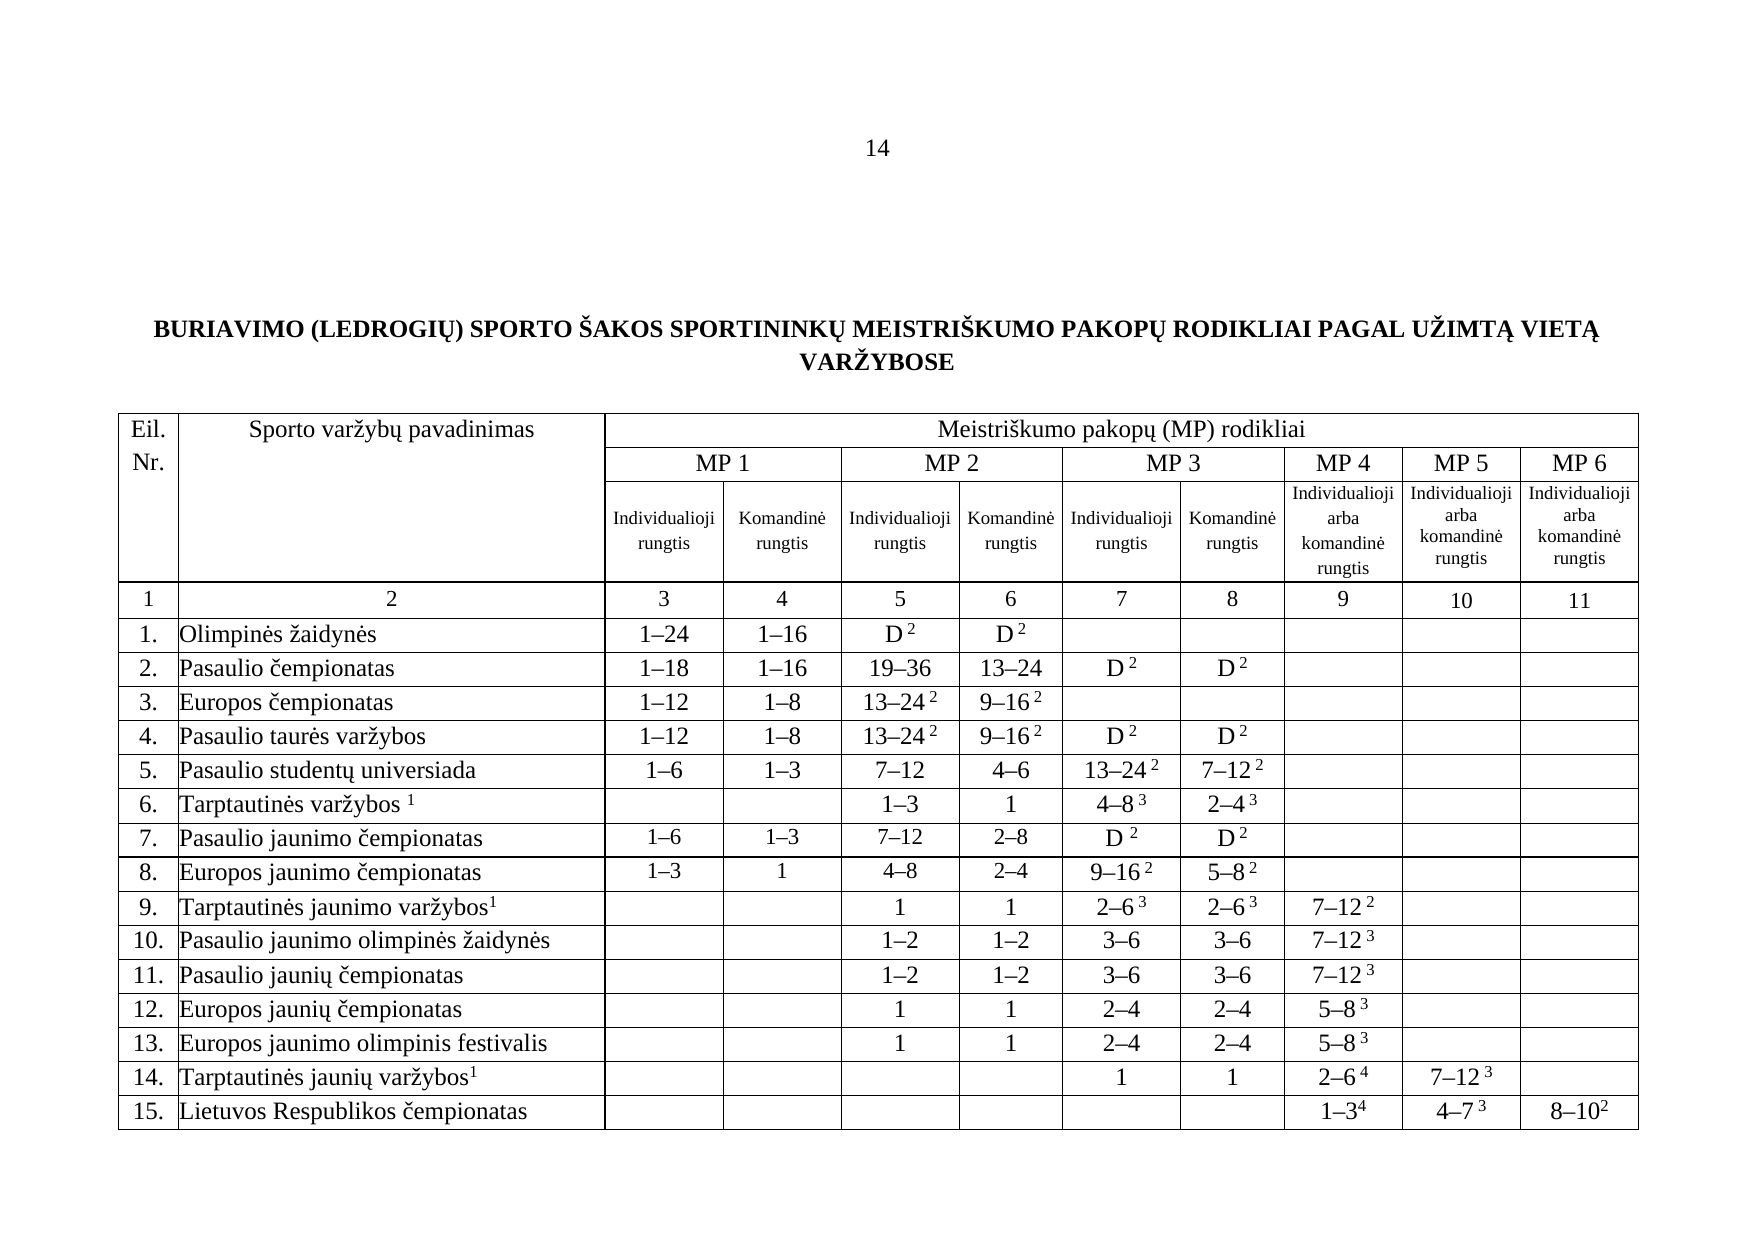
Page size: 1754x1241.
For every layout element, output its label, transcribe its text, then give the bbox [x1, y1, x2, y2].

table_cell 13–24 2 [842, 687, 959, 720]
table_cell MP 2 [842, 448, 1062, 481]
table_cell [1285, 858, 1402, 891]
table_cell 3–6 [1181, 926, 1284, 959]
table_cell D 2 [1181, 721, 1284, 754]
table_cell [1285, 619, 1402, 652]
table_cell Individualioji rungtis [606, 482, 723, 581]
table_cell [1285, 687, 1402, 720]
table_cell 3–6 [1181, 960, 1284, 993]
table_cell 1–2 [960, 960, 1062, 993]
table_cell [1403, 960, 1520, 993]
table_cell 4–7 3 [1403, 1096, 1520, 1129]
table_cell [724, 960, 841, 993]
table_cell 13–24 2 [842, 721, 959, 754]
table_cell 7 [1063, 583, 1180, 618]
table_cell [1521, 892, 1638, 924]
table_cell 13. [119, 1028, 178, 1061]
table_cell Pasaulio taurės varžybos [179, 721, 604, 754]
table_cell [1403, 721, 1520, 754]
table_header Sporto varžybų pavadinimas [179, 414, 604, 581]
table_cell [1181, 1096, 1284, 1129]
table_cell [724, 789, 841, 822]
table_cell [1521, 1062, 1638, 1095]
table_cell [606, 960, 723, 993]
table_cell 1–2 [842, 926, 959, 959]
table_cell 5 [842, 583, 959, 618]
table_cell 11 [1521, 583, 1638, 618]
table_cell D 2 [1063, 824, 1180, 856]
table_cell 2 [179, 583, 604, 618]
table_cell [606, 789, 723, 822]
table_cell D 2 [1063, 721, 1180, 754]
table_cell 1 [1063, 1062, 1180, 1095]
table_cell Pasaulio jaunimo čempionatas [179, 824, 604, 856]
table_cell 1 [960, 789, 1062, 822]
table_cell 7–12 2 [1285, 892, 1402, 924]
table_cell [1403, 858, 1520, 891]
table_cell 1–3 [724, 824, 841, 856]
table_cell 1–12 [606, 721, 723, 754]
table_cell 2–4 [1063, 1028, 1180, 1061]
table_cell [1403, 926, 1520, 959]
table_cell 1–18 [606, 653, 723, 686]
table_cell 7–12 3 [1285, 960, 1402, 993]
table_cell [1403, 687, 1520, 720]
table_cell Individualioji rungtis [1063, 482, 1180, 581]
table_cell 19–36 [842, 653, 959, 686]
table_cell [1403, 619, 1520, 652]
table_cell [724, 1096, 841, 1129]
table_cell [724, 892, 841, 924]
table_cell 15. [119, 1096, 178, 1129]
table_cell [1181, 687, 1284, 720]
table_cell 2–4 [1181, 994, 1284, 1027]
table_cell Pasaulio studentų universiada [179, 755, 604, 788]
table_cell 4–8 [842, 858, 959, 891]
table_cell 8 [1181, 583, 1284, 618]
table_cell [1521, 653, 1638, 686]
table_cell [1521, 1028, 1638, 1061]
table_cell [1285, 789, 1402, 822]
table_header Eil. Nr. [119, 414, 178, 581]
table_cell 4–6 [960, 755, 1062, 788]
table_cell 1 [724, 858, 841, 891]
table_cell 5–8 3 [1285, 1028, 1402, 1061]
table_cell [1521, 619, 1638, 652]
table_cell Komandinė rungtis [960, 482, 1062, 581]
table_cell Individualioji arba komandinė rungtis [1403, 482, 1520, 581]
table_cell [1063, 1096, 1180, 1129]
table_cell 2–4 [1181, 1028, 1284, 1061]
table_cell 1–16 [724, 619, 841, 652]
table_cell 1–12 [606, 687, 723, 720]
table_cell [606, 892, 723, 924]
table_cell MP 3 [1063, 448, 1284, 481]
table_cell [1063, 619, 1180, 652]
table_cell [606, 994, 723, 1027]
table_cell 1–3 [724, 755, 841, 788]
table_cell 3–6 [1063, 926, 1180, 959]
table_cell Europos jaunimo olimpinis festivalis [179, 1028, 604, 1061]
table_cell [1521, 824, 1638, 856]
table_cell 1–2 [960, 926, 1062, 959]
table_cell 14. [119, 1062, 178, 1095]
table_cell [606, 1028, 723, 1061]
table_cell 3 [606, 583, 723, 618]
table_cell 2–6 3 [1063, 892, 1180, 924]
table_cell 1 [842, 892, 959, 924]
table_cell 2–6 4 [1285, 1062, 1402, 1095]
table_cell 1–34 [1285, 1096, 1402, 1129]
table_cell [1285, 653, 1402, 686]
table_cell Individualioji arba komandinė rungtis [1285, 482, 1402, 581]
table_cell 1 [960, 892, 1062, 924]
table_cell 1–24 [606, 619, 723, 652]
table_cell 1–6 [606, 755, 723, 788]
table_cell MP 6 [1521, 448, 1638, 481]
table_cell 10. [119, 926, 178, 959]
table_cell 1 [960, 994, 1062, 1027]
table_cell 9–16 2 [960, 687, 1062, 720]
table_header Meistriškumo pakopų (MP) rodikliai [606, 414, 1638, 447]
table_cell D 2 [1181, 824, 1284, 856]
table_cell 1–16 [724, 653, 841, 686]
table_cell [606, 1062, 723, 1095]
table_cell 2. [119, 653, 178, 686]
text burIAVIMO (LEDROGIŲ) SPORTO ŠAKOS SPORTININKŲ MEISTRIŠKUMO PAKOPŲ RODIKLIAI PAGAL UŽIMTĄ VIETĄ VARŽYBOSE [118, 314, 1636, 376]
table_cell [724, 994, 841, 1027]
table_cell Komandinė rungtis [1181, 482, 1284, 581]
table_cell [842, 1062, 959, 1095]
table_cell [1521, 755, 1638, 788]
table_cell 3–6 [1063, 960, 1180, 993]
table_cell 1–6 [606, 824, 723, 856]
table_cell 8–102 [1521, 1096, 1638, 1129]
table_cell Pasaulio čempionatas [179, 653, 604, 686]
table_cell 9. [119, 892, 178, 924]
table_cell Lietuvos Respublikos čempionatas [179, 1096, 604, 1129]
table_cell 1 [1181, 1062, 1284, 1095]
table_cell 4. [119, 721, 178, 754]
table_cell [1063, 687, 1180, 720]
table_cell [1403, 994, 1520, 1027]
table_cell 6 [960, 583, 1062, 618]
table_cell Komandinė rungtis [724, 482, 841, 581]
table_cell 5–8 2 [1181, 858, 1284, 891]
table_cell Tarptautinės jaunimo varžybos1 [179, 892, 604, 924]
table_cell [842, 1096, 959, 1129]
table_cell 1 [842, 994, 959, 1027]
table_cell [1403, 789, 1520, 822]
table_cell [1521, 994, 1638, 1027]
table_cell 4 [724, 583, 841, 618]
table_cell Pasaulio jaunimo olimpinės žaidynės [179, 926, 604, 959]
table_cell 11. [119, 960, 178, 993]
table_cell 9–16 2 [960, 721, 1062, 754]
table_cell 2–8 [960, 824, 1062, 856]
table_cell 2–4 [960, 858, 1062, 891]
table_cell 7–12 2 [1181, 755, 1284, 788]
table_cell [1403, 824, 1520, 856]
table_cell [960, 1096, 1062, 1129]
table_cell 13–24 [960, 653, 1062, 686]
table_cell 13–24 2 [1063, 755, 1180, 788]
table_cell 9 [1285, 583, 1402, 618]
table_cell D 2 [842, 619, 959, 652]
table_cell Europos jaunimo čempionatas [179, 858, 604, 891]
table_cell 6. [119, 789, 178, 822]
table_cell [1285, 755, 1402, 788]
table_cell 7. [119, 824, 178, 856]
table_cell D 2 [1063, 653, 1180, 686]
table_cell 3. [119, 687, 178, 720]
table_cell [1285, 721, 1402, 754]
table_cell 1–8 [724, 721, 841, 754]
table_cell 1 [119, 583, 178, 618]
table_cell [1521, 858, 1638, 891]
table_cell Tarptautinės jaunių varžybos1 [179, 1062, 604, 1095]
table_cell 5. [119, 755, 178, 788]
table_cell Europos čempionatas [179, 687, 604, 720]
table_cell 1–8 [724, 687, 841, 720]
table_cell [1181, 619, 1284, 652]
table_cell 10 [1403, 583, 1520, 618]
table_cell Europos jaunių čempionatas [179, 994, 604, 1027]
table_cell [1521, 687, 1638, 720]
table_cell 2–6 3 [1181, 892, 1284, 924]
table_cell [1521, 789, 1638, 822]
table_cell 8. [119, 858, 178, 891]
table_cell 12. [119, 994, 178, 1027]
table_cell [724, 1062, 841, 1095]
table_cell 7–12 [842, 755, 959, 788]
table_cell MP 4 [1285, 448, 1402, 481]
table_cell 2–4 3 [1181, 789, 1284, 822]
table_cell D 2 [1181, 653, 1284, 686]
table_cell [724, 926, 841, 959]
table_cell 7–12 3 [1285, 926, 1402, 959]
table_cell [1285, 824, 1402, 856]
table_cell 1. [119, 619, 178, 652]
table_cell [1521, 721, 1638, 754]
table_cell 2–4 [1063, 994, 1180, 1027]
table_cell Individualioji rungtis [842, 482, 959, 581]
table_cell [1403, 1028, 1520, 1061]
table_cell [1403, 892, 1520, 924]
table_cell [1521, 960, 1638, 993]
table_cell 4–8 3 [1063, 789, 1180, 822]
table_cell [724, 1028, 841, 1061]
table_cell [606, 926, 723, 959]
table_cell 1–3 [842, 789, 959, 822]
table_cell D 2 [960, 619, 1062, 652]
table_cell MP 1 [606, 448, 841, 481]
table_cell [606, 1096, 723, 1129]
table_cell 1–3 [606, 858, 723, 891]
table_cell MP 5 [1403, 448, 1520, 481]
table_cell 1 [960, 1028, 1062, 1061]
table_cell Individualioji arba komandinė rungtis [1521, 482, 1638, 581]
table_cell [1403, 653, 1520, 686]
table_cell [1403, 755, 1520, 788]
table_cell Tarptautinės varžybos 1 [179, 789, 604, 822]
table_cell 5–8 3 [1285, 994, 1402, 1027]
table_cell [1521, 926, 1638, 959]
table_cell 9–16 2 [1063, 858, 1180, 891]
table_cell [960, 1062, 1062, 1095]
table_cell Pasaulio jaunių čempionatas [179, 960, 604, 993]
table_cell 7–12 [842, 824, 959, 856]
table_cell 7–12 3 [1403, 1062, 1520, 1095]
table_cell Olimpinės žaidynės [179, 619, 604, 652]
table_cell 1 [842, 1028, 959, 1061]
table_cell 1–2 [842, 960, 959, 993]
